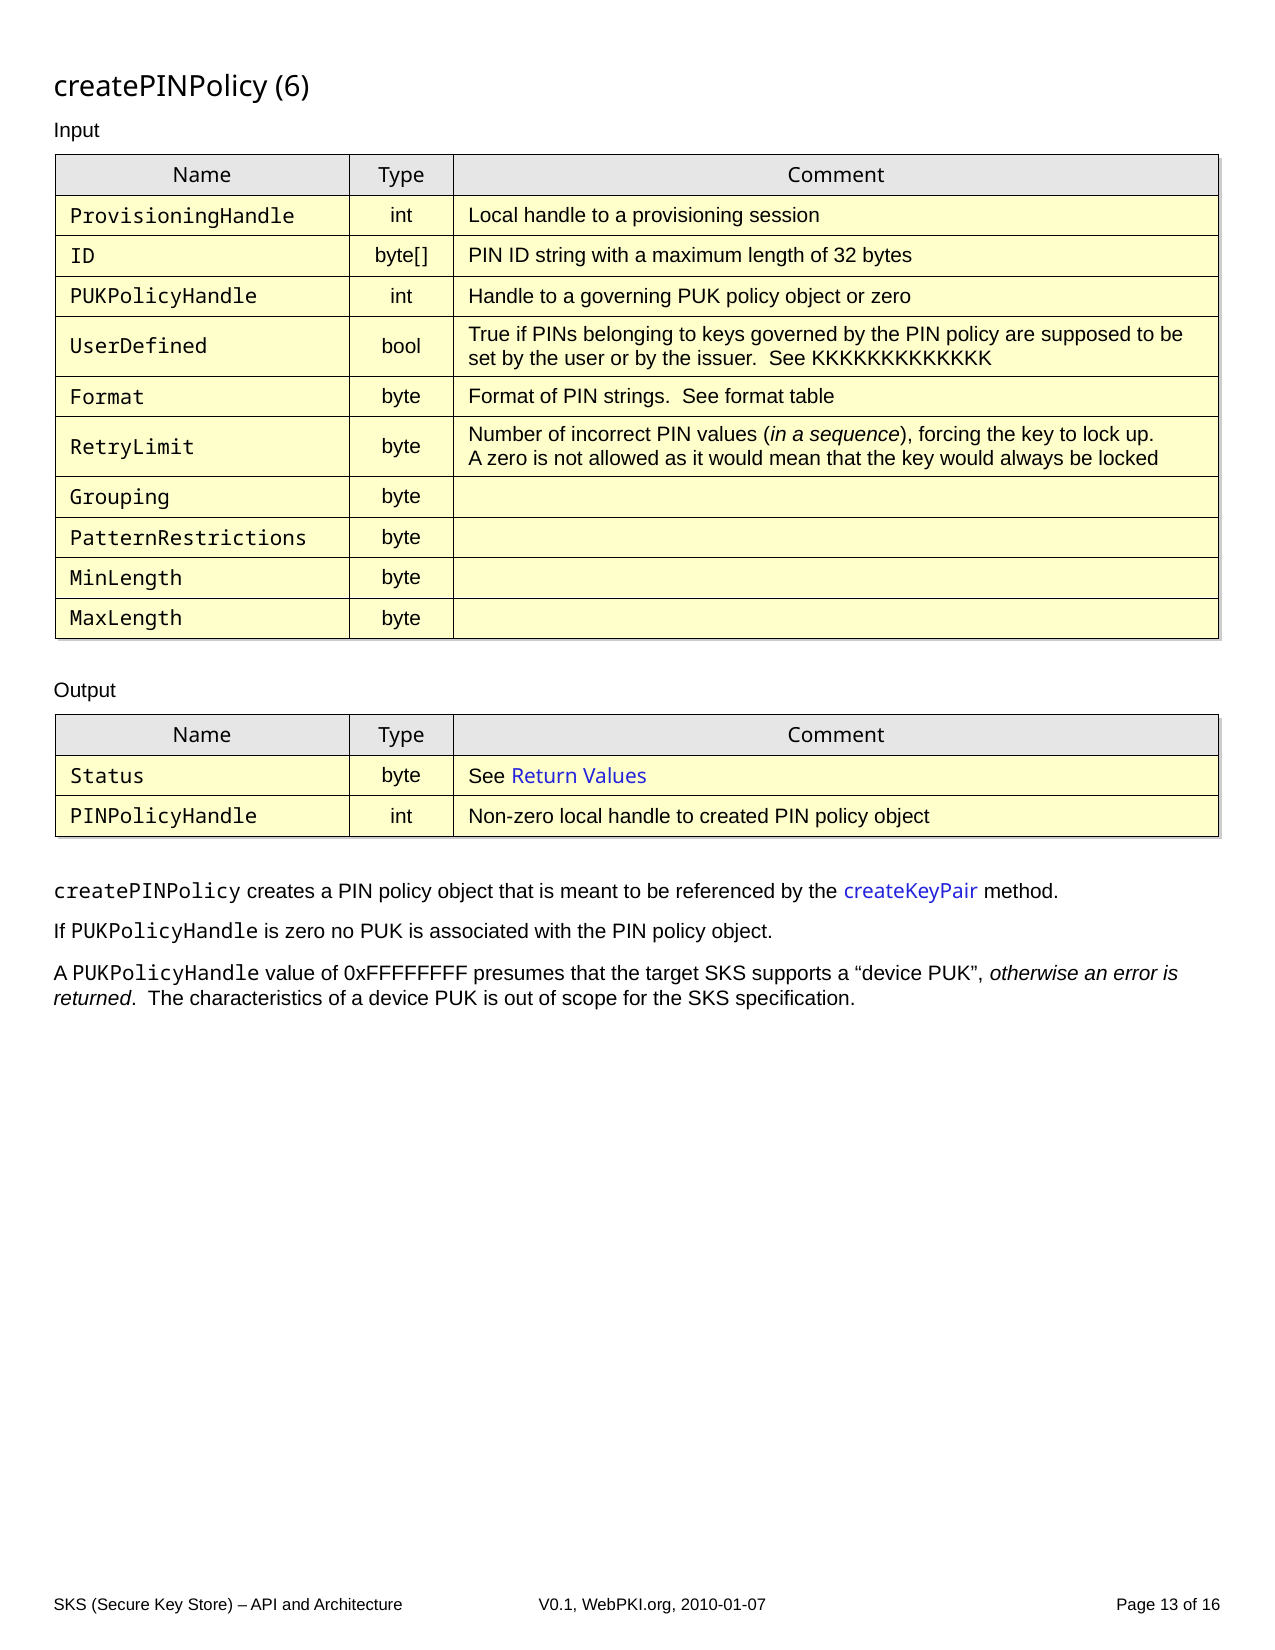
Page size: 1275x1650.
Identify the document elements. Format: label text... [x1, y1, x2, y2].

text Input [53, 118, 1221, 142]
table_cell [454, 477, 1218, 517]
table_cell Format of PIN strings. See format table [454, 377, 1218, 416]
subtitle createPINPolicy (6) [53, 66, 1221, 105]
table_cell byte [350, 518, 453, 557]
table_cell byte [350, 377, 453, 416]
table_cell bool [350, 317, 453, 376]
table_cell MaxLength [56, 599, 349, 638]
table_cell ProvisioningHandle [56, 196, 349, 235]
table_cell Number of incorrect PIN values (in a sequence), forcing the key to lock up. A zero is not allowed as it would mean that the key would always be locked [454, 417, 1218, 476]
table_cell RetryLimit [56, 417, 349, 476]
table_header Type [350, 155, 453, 195]
table_cell PUKPolicyHandle [56, 277, 349, 316]
table_cell byte [350, 756, 453, 795]
table_cell PINPolicyHandle [56, 796, 349, 836]
table_header Name [56, 155, 349, 195]
table_cell [454, 558, 1218, 597]
table_cell [454, 518, 1218, 557]
table_cell Handle to a governing PUK policy object or zero [454, 277, 1218, 316]
table_cell ID [56, 236, 349, 276]
table_cell byte [350, 558, 453, 597]
table_header Comment [454, 715, 1218, 755]
table_cell See Return Values [454, 756, 1218, 795]
table_cell MinLength [56, 558, 349, 597]
text If PUKPolicyHandle is zero no PUK is associated with the PIN policy object. [53, 917, 1221, 945]
table_cell [454, 599, 1218, 638]
table_header Comment [454, 155, 1218, 195]
table_cell Non-zero local handle to created PIN policy object [454, 796, 1218, 836]
table_cell int [350, 796, 453, 836]
table_cell Local handle to a provisioning session [454, 196, 1218, 235]
table_cell int [350, 277, 453, 316]
table_header Type [350, 715, 453, 755]
table_cell Grouping [56, 477, 349, 517]
text A PUKPolicyHandle value of 0xFFFFFFFF presumes that the target SKS supports a “device PUK”, otherwise an error is returned. The characteristics of a device PUK is out of scope for the SKS specification. [53, 958, 1221, 1010]
table_cell byte [350, 599, 453, 638]
table_header Name [56, 715, 349, 755]
table_cell Status [56, 756, 349, 795]
text createPINPolicy creates a PIN policy object that is meant to be referenced by the createKeyPair method. [53, 876, 1221, 904]
table_cell PIN ID string with a maximum length of 32 bytes [454, 236, 1218, 276]
table_cell byte [350, 477, 453, 517]
text Output [53, 678, 1221, 702]
table_cell PatternRestrictions [56, 518, 349, 557]
table_cell int [350, 196, 453, 235]
table_cell True if PINs belonging to keys governed by the PIN policy are supposed to be set by the user or by the issuer. See KKKKKKKKKKKKK [454, 317, 1218, 376]
table_cell UserDefined [56, 317, 349, 376]
table_cell Format [56, 377, 349, 416]
table_cell byte [350, 417, 453, 476]
table_cell byte⁮[ ] [350, 236, 453, 276]
